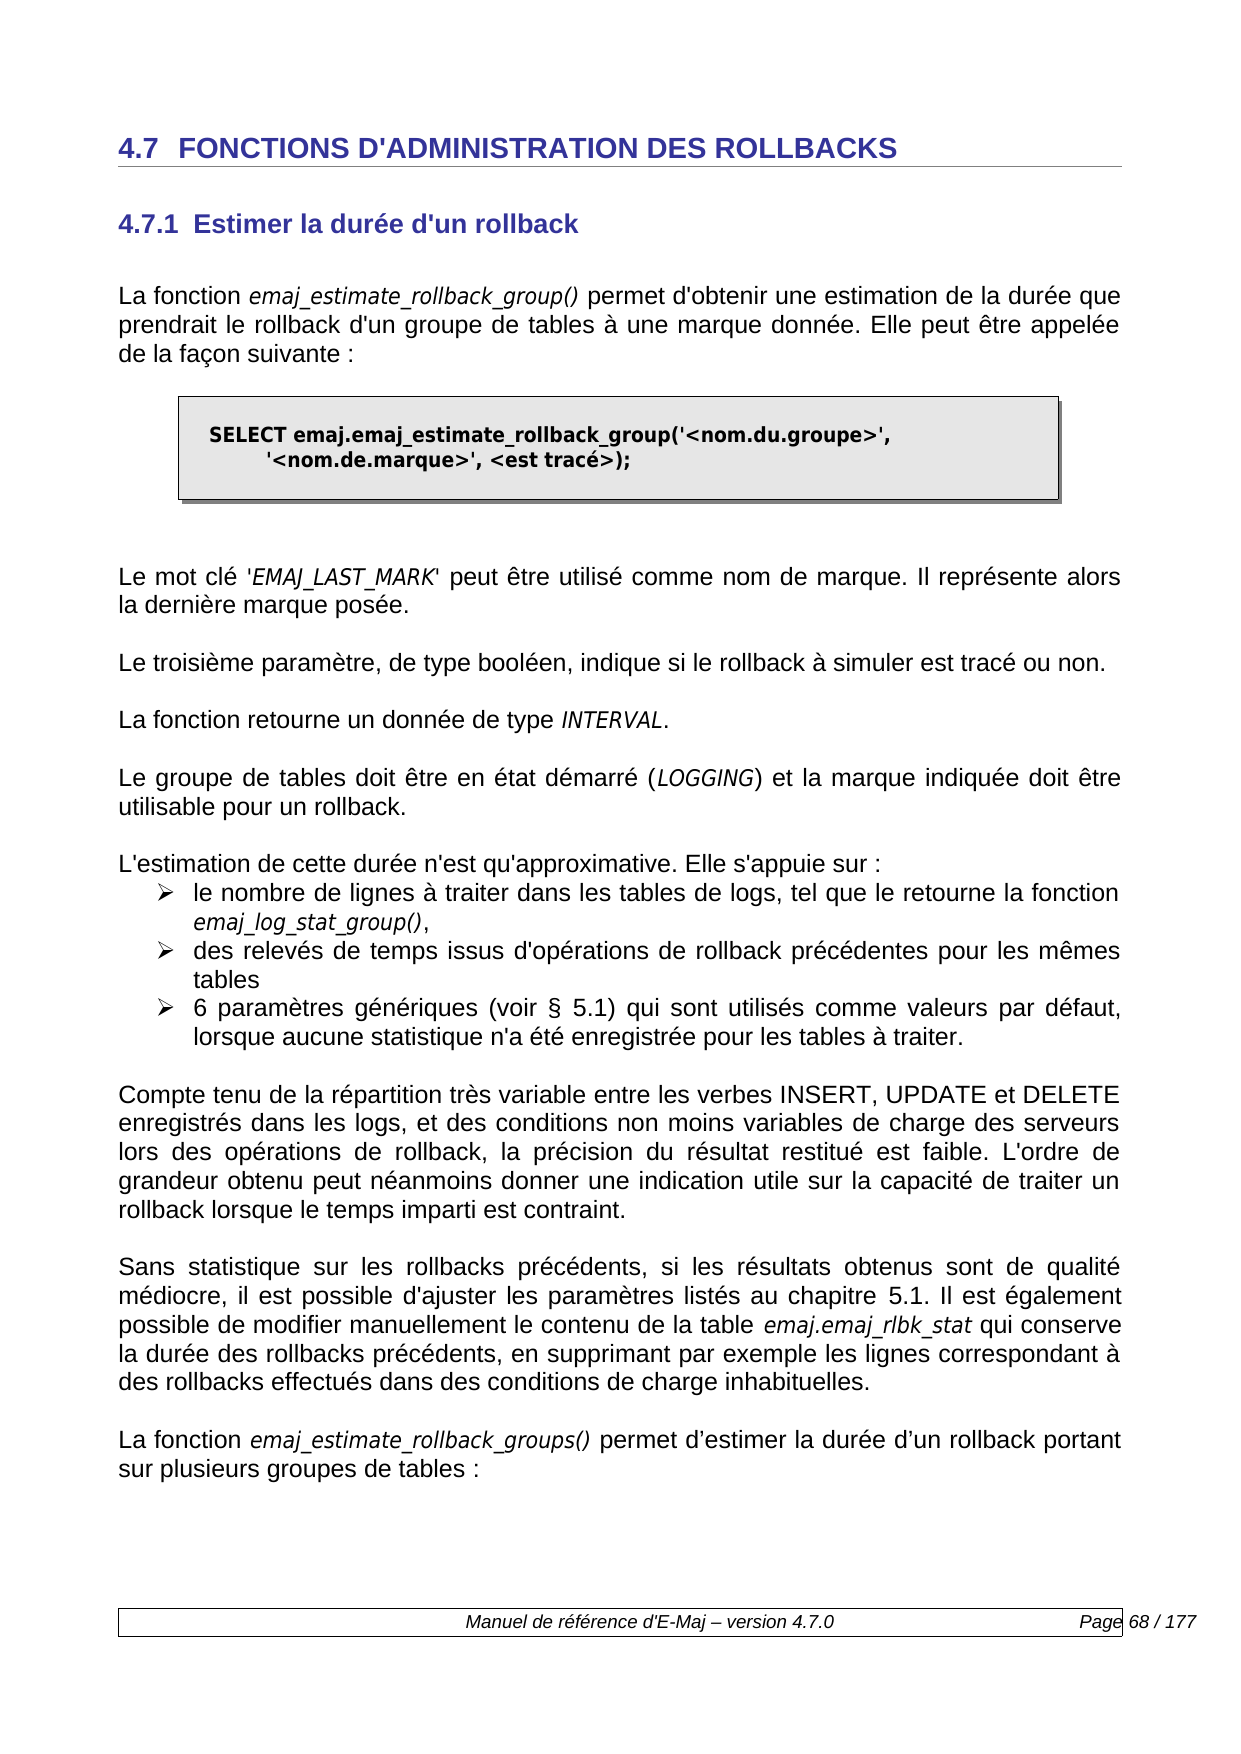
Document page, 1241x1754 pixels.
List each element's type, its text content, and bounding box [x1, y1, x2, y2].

text La fonction emaj_estimate_rollback_groups() permet d’estimer la durée d’un rollback portant sur plusieurs groupes de tables : [118, 1425, 1122, 1482]
text Compte tenu de la répartition très variable entre les verbes INSERT, UPDATE et DELETE enregistrés dans les logs, et des conditions non moins variables de charge des serveurs lors des opérations de rollback, la précision du résultat restitué est faible. L'ordre de grandeur obtenu peut néanmoins donner une indication utile sur la capacité de traiter un rollback lorsque le temps imparti est contraint. [118, 1080, 1122, 1223]
list le nombre de lignes à traiter dans les tables de logs, tel que le retourne la fonction emaj_log_stat_group(), [156, 878, 1122, 936]
text '<nom.de.marque>', <est tracé>); [179, 445, 1058, 469]
subtitle Fonctions d'administration des rollbacks [118, 131, 1122, 166]
text Sans statistique sur les rollbacks précédents, si les résultats obtenus sont de qualité médiocre, il est possible d'ajuster les paramètres listés au chapitre 5.1. Il est également possible de modifier manuellement le contenu de la table emaj.emaj_rlbk_stat qui conserve la durée des rollbacks précédents, en supprimant par exemple les lignes correspondant à des rollbacks effectués dans des conditions de charge inhabituelles. [118, 1252, 1122, 1396]
list des relevés de temps issus d'opérations de rollback précédentes pour les mêmes tables [156, 936, 1122, 993]
text L'estimation de cette durée n'est qu'approximative. Elle s'appuie sur : [118, 849, 1122, 878]
text Le mot clé 'EMAJ_LAST_MARK' peut être utilisé comme nom de marque. Il représente alors la dernière marque posée. [118, 561, 1122, 619]
text La fonction retourne un donnée de type INTERVAL. [118, 705, 1122, 734]
text La fonction emaj_estimate_rollback_group() permet d'obtenir une estimation de la durée que prendrait le rollback d'un groupe de tables à une marque donnée. Elle peut être appelée de la façon suivante : [118, 281, 1122, 367]
text Le groupe de tables doit être en état démarré (LOGGING) et la marque indiquée doit être utilisable pour un rollback. [118, 763, 1122, 821]
text SELECT emaj.emaj_estimate_rollback_group('<nom.du.groupe>', [179, 420, 1058, 445]
text Le troisième paramètre, de type booléen, indique si le rollback à simuler est tracé ou non. [118, 648, 1122, 677]
list 6 paramètres génériques (voir § 5.1) qui sont utilisés comme valeurs par défaut, lorsque aucune statistique n'a été enregistrée pour les tables à traiter. [156, 993, 1122, 1051]
subtitle Estimer la durée d'un rollback [118, 208, 1122, 240]
